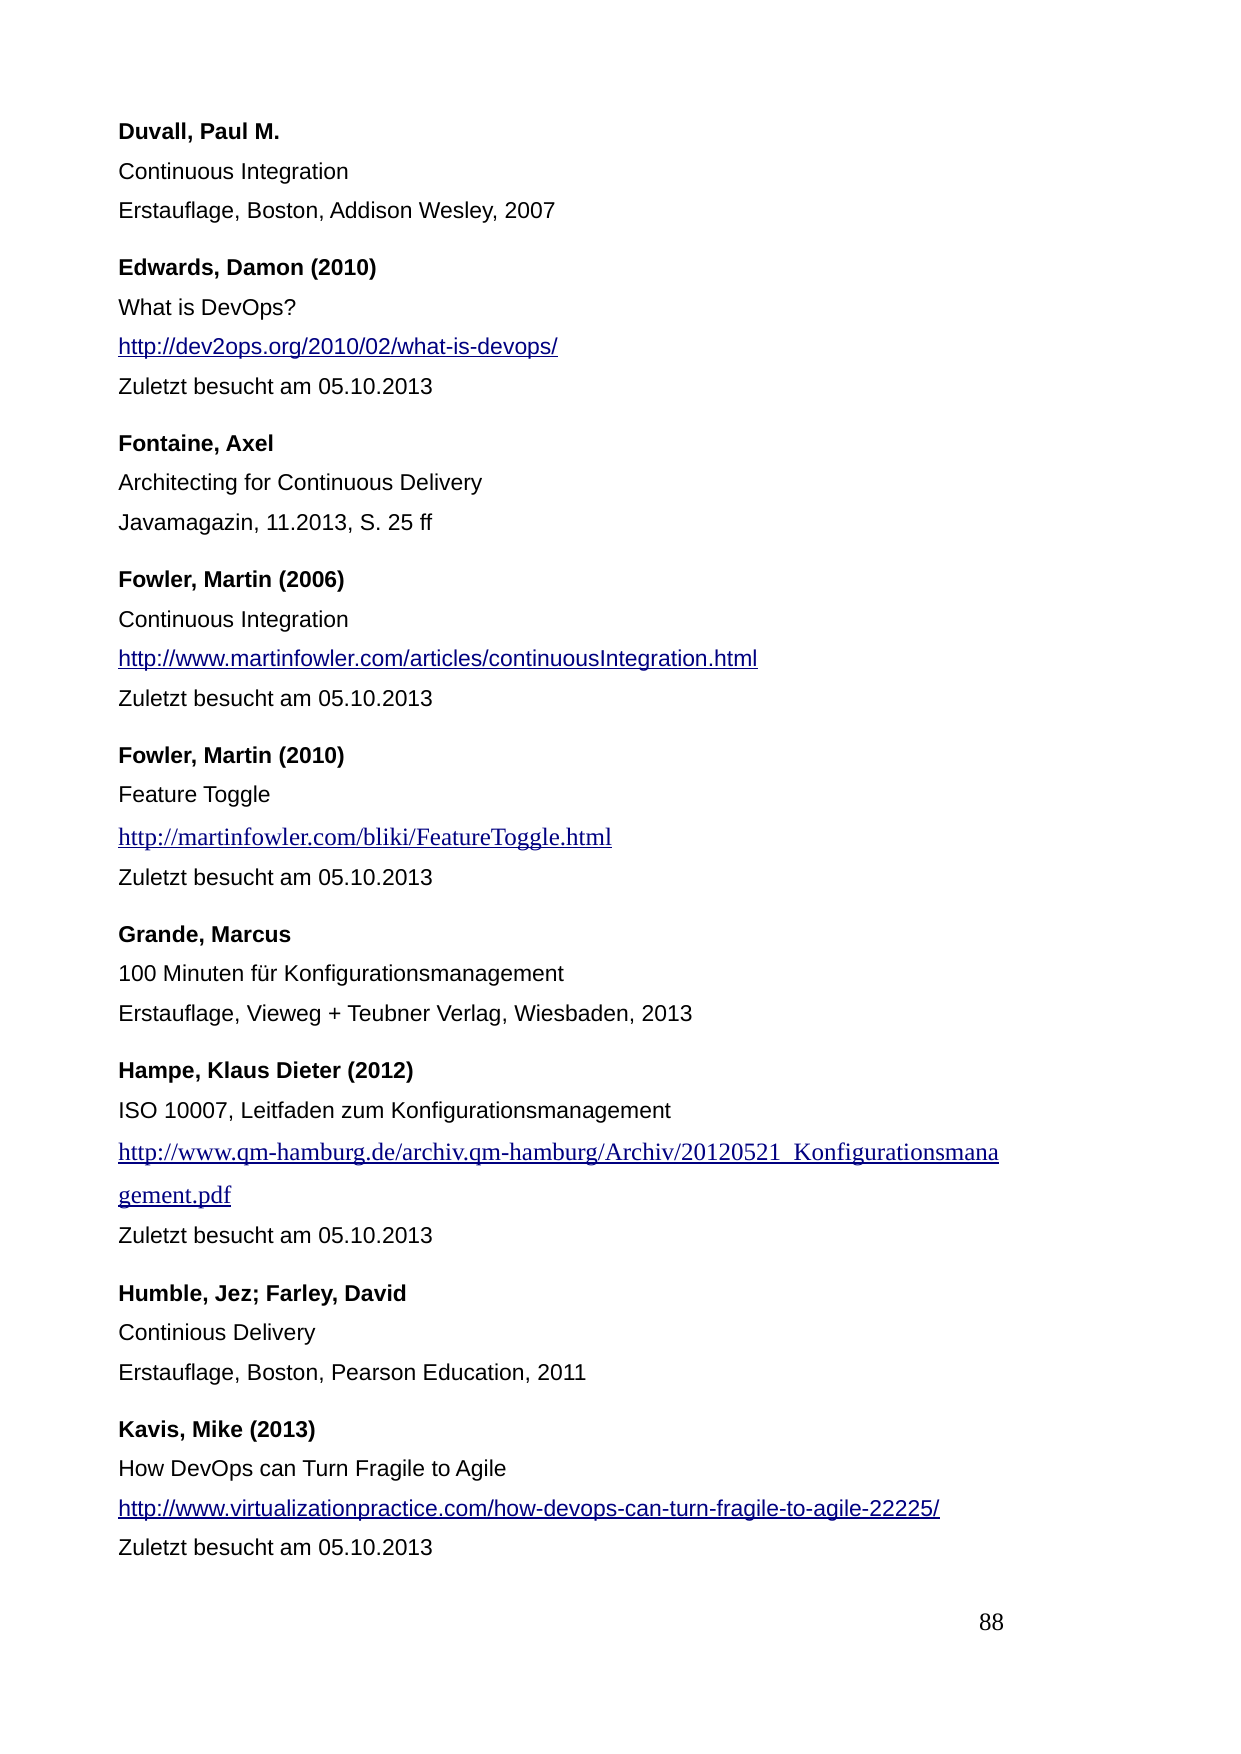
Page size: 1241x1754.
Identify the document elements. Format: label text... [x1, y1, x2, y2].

text Fowler, Martin (2006) Continuous Integration http://www.martinfowler.com/articles/continuousIntegration.html Zuletzt besucht am 05.10.2013 [118, 566, 1004, 711]
text Humble, Jez; Farley, David Continious Delivery Erstauflage, Boston, Pearson Education, 2011 [118, 1279, 1004, 1385]
text Duvall, Paul M. Continuous Integration Erstauflage, Boston, Addison Wesley, 2007 [118, 118, 1004, 223]
text Edwards, Damon (2010) What is DevOps? http://dev2ops.org/2010/02/what-is-devops/ Zuletzt besucht am 05.10.2013 [118, 254, 1004, 399]
text Kavis, Mike (2013) How DevOps can Turn Fragile to Agile http://www.virtualizationpractice.com/how-devops-can-turn-fragile-to-agile-22225/ Zuletzt besucht am 05.10.2013 [118, 1416, 1004, 1560]
text Hampe, Klaus Dieter (2012) ISO 10007, Leitfaden zum Konfigurationsmanagement http://www.qm-hamburg.de/archiv.qm-hamburg/Archiv/20120521_Konfigurationsmanagement.pdf Zuletzt besucht am 05.10.2013 [118, 1057, 1004, 1249]
text Fontaine, Axel Architecting for Continuous Delivery Javamagazin, 11.2013, S. 25 ff [118, 430, 1004, 535]
text Fowler, Martin (2010) Feature Toggle http://martinfowler.com/bliki/FeatureToggle.html Zuletzt besucht am 05.10.2013 [118, 742, 1004, 890]
text Grande, Marcus 100 Minuten für Konfigurationsmanagement Erstauflage, Vieweg + Teubner Verlag, Wiesbaden, 2013 [118, 921, 1004, 1026]
